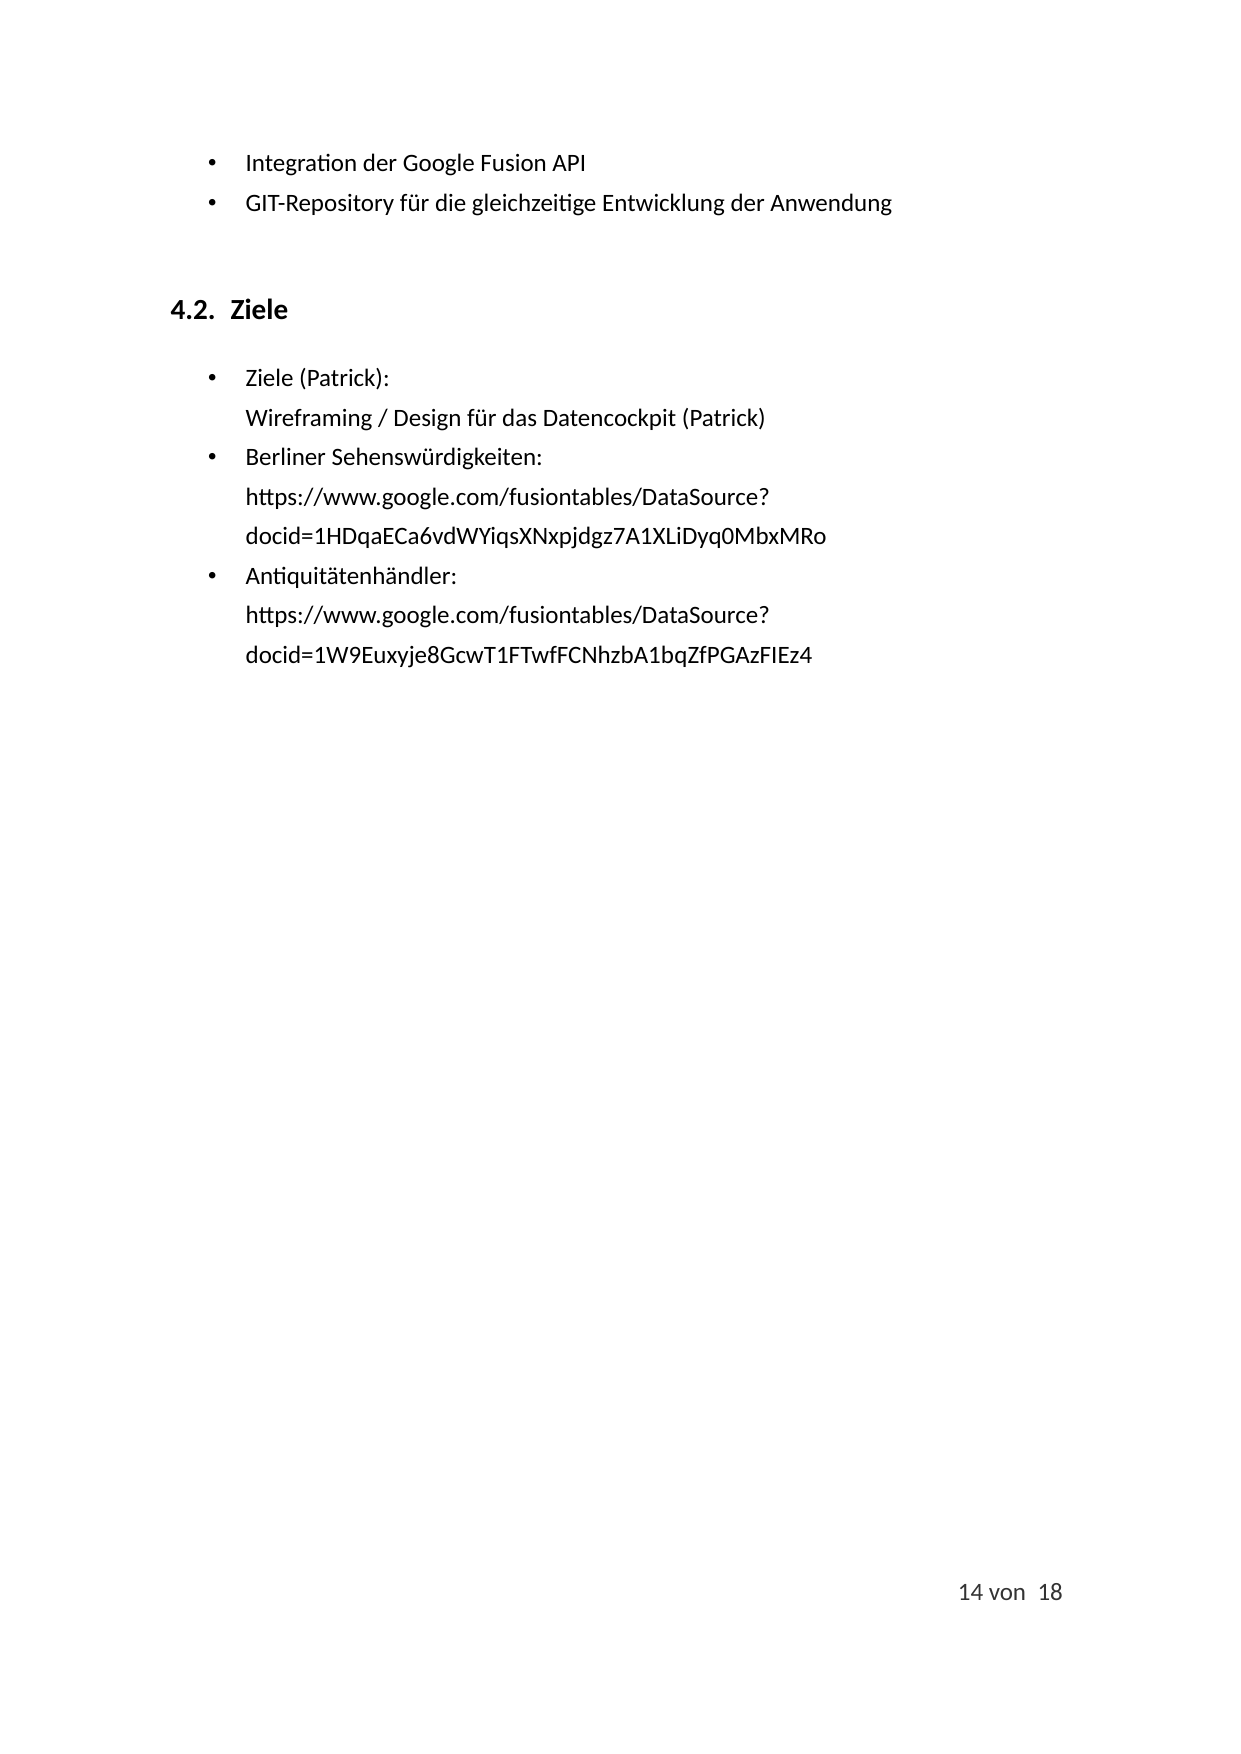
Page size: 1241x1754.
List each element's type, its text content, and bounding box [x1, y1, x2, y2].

list https://www.google.com/fusiontables/DataSource?docid=1HDqaECa6vdWYiqsXNxpjdgz7A1XLi­Dyq0MbxMRo [208, 481, 1062, 551]
list Antiquitätenhändler: [208, 560, 1062, 591]
list Integration der Google Fusion API [208, 148, 1062, 178]
list https://www.google.com/fusiontables/DataSource?docid=1W9Euxyje8GcwT1FTwfFCNhzbA1b­qZfPGAzFIEz4 [208, 600, 1062, 670]
list Wireframing / Design für das Datencockpit (Patrick) [208, 402, 1062, 432]
list Ziele (Patrick): [208, 362, 1062, 393]
subtitle Ziele [170, 291, 1062, 327]
list Berliner Sehenswürdigkeiten: [208, 441, 1062, 472]
list GIT-Repository für die gleichzeitige Entwicklung der Anwendung [208, 187, 1062, 218]
